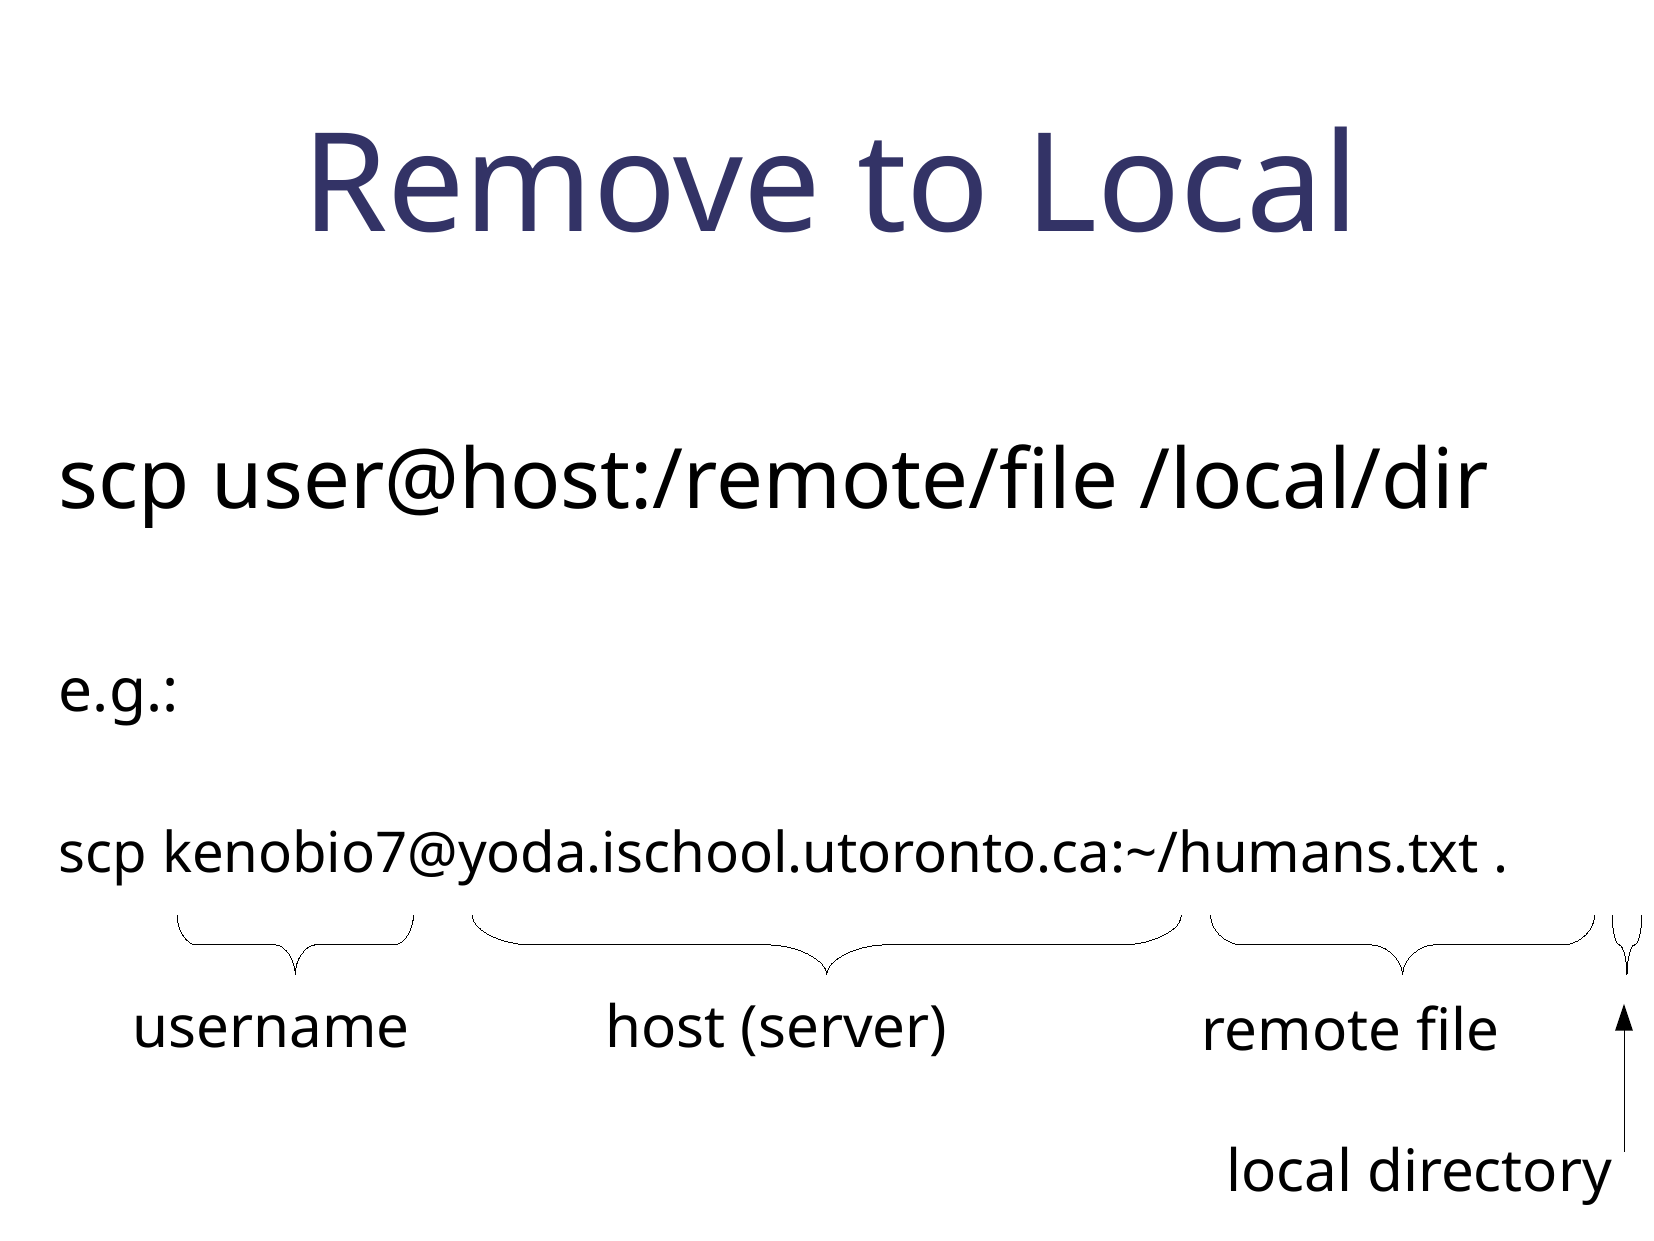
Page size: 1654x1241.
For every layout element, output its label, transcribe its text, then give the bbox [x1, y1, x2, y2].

subtitle scp user@host:/remote/file /local/dir e.g.: scp kenobio7@yoda.ischool.utoronto.ca:~/humans.txt . [59, 413, 1654, 1123]
text_box username [118, 977, 438, 1063]
text_box remote file [1187, 980, 1571, 1066]
text_box host (server) [590, 977, 1003, 1063]
text_box local directory [1211, 1122, 1654, 1238]
title Remove to Local [86, 75, 1576, 283]
